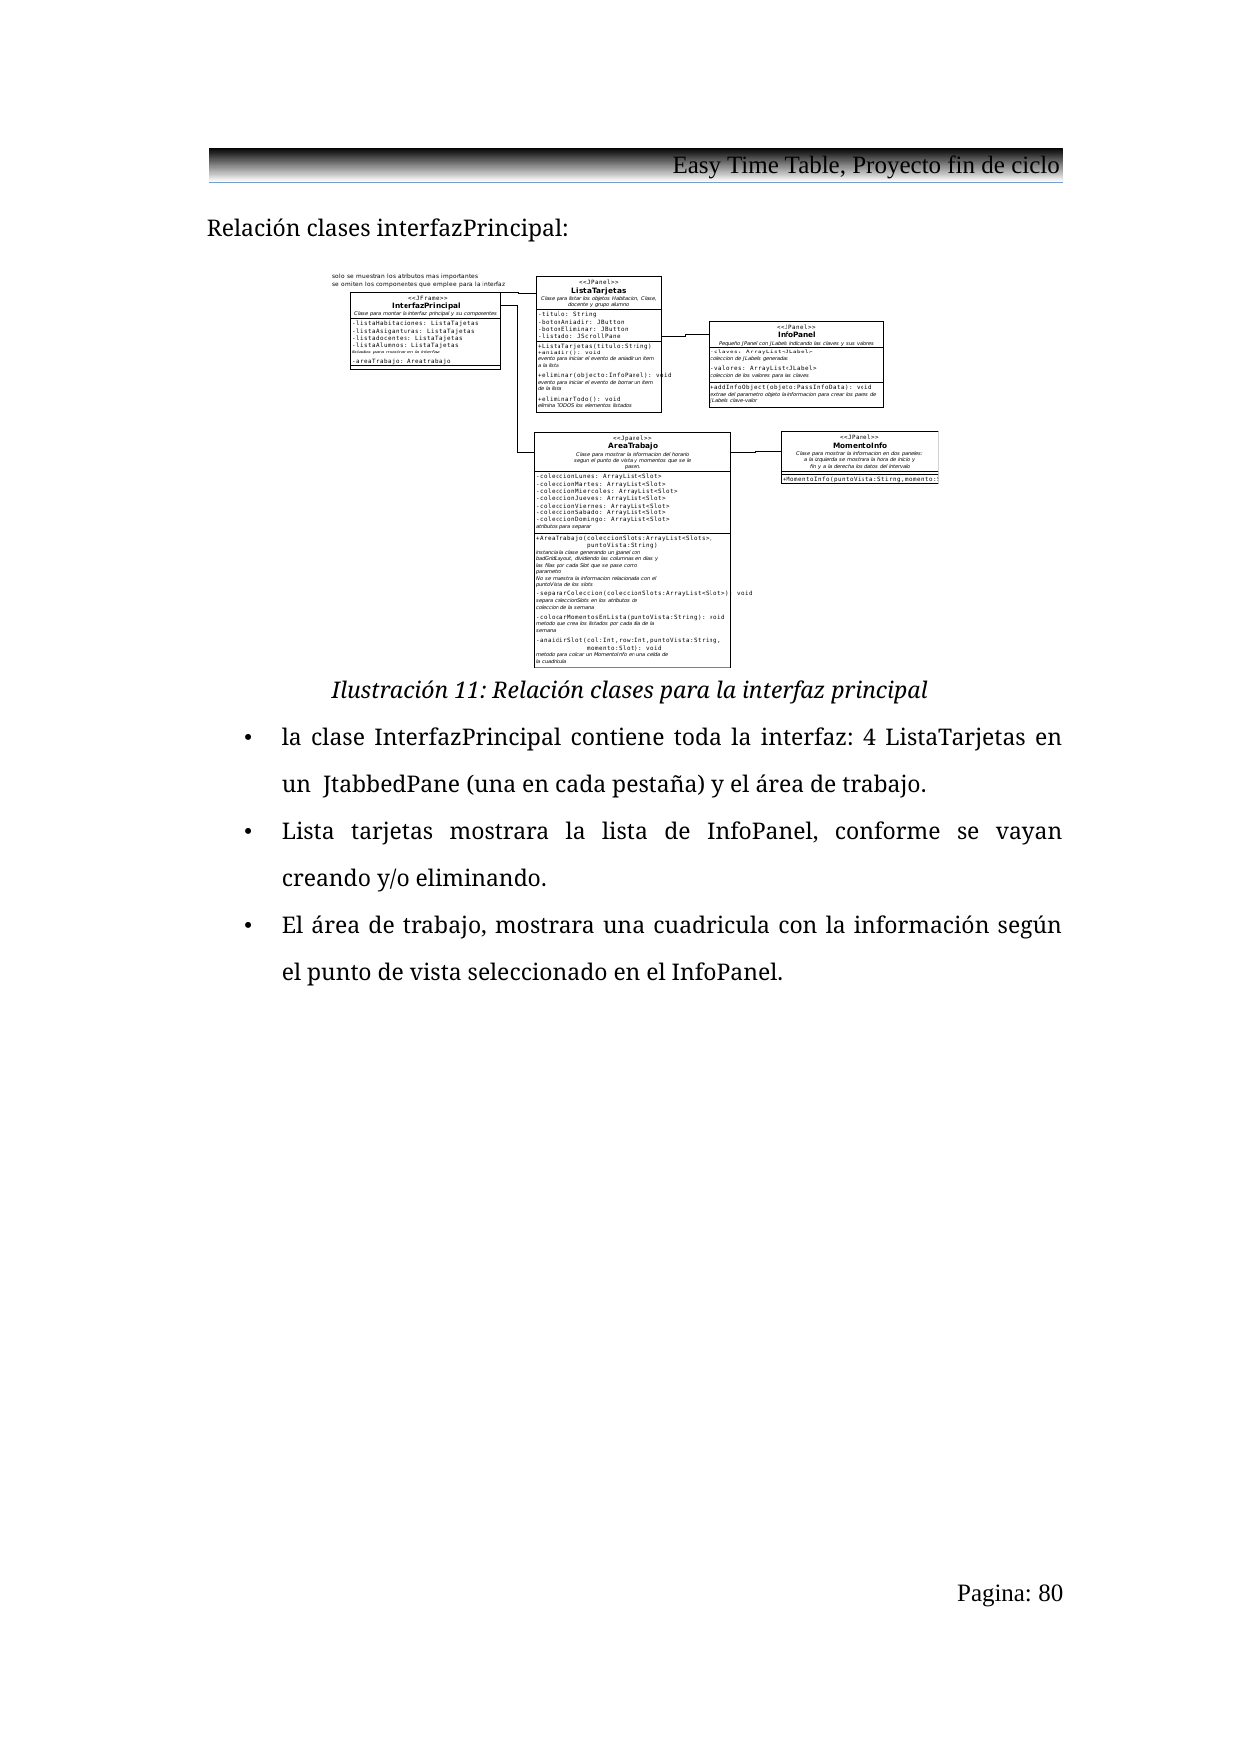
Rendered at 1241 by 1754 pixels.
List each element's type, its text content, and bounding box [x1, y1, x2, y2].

list Ilustración 11: Relación clases para la interfaz principal [331, 668, 938, 706]
text Relación clases interfazPrincipal: [207, 212, 1063, 243]
list Lista tarjetas mostrara la lista de InfoPanel, conforme se vayan creando y/o eliminando. [244, 815, 1063, 893]
picture [331, 272, 939, 668]
list la clase InterfazPrincipal contiene toda la interfaz: 4 ListaTarjetas en un JtabbedPane (una en cada pestaña) y el área de trabajo. [244, 259, 1063, 799]
list El área de trabajo, mostrara una cuadricula con la información según el punto de vista seleccionado en el InfoPanel. [244, 909, 1063, 987]
